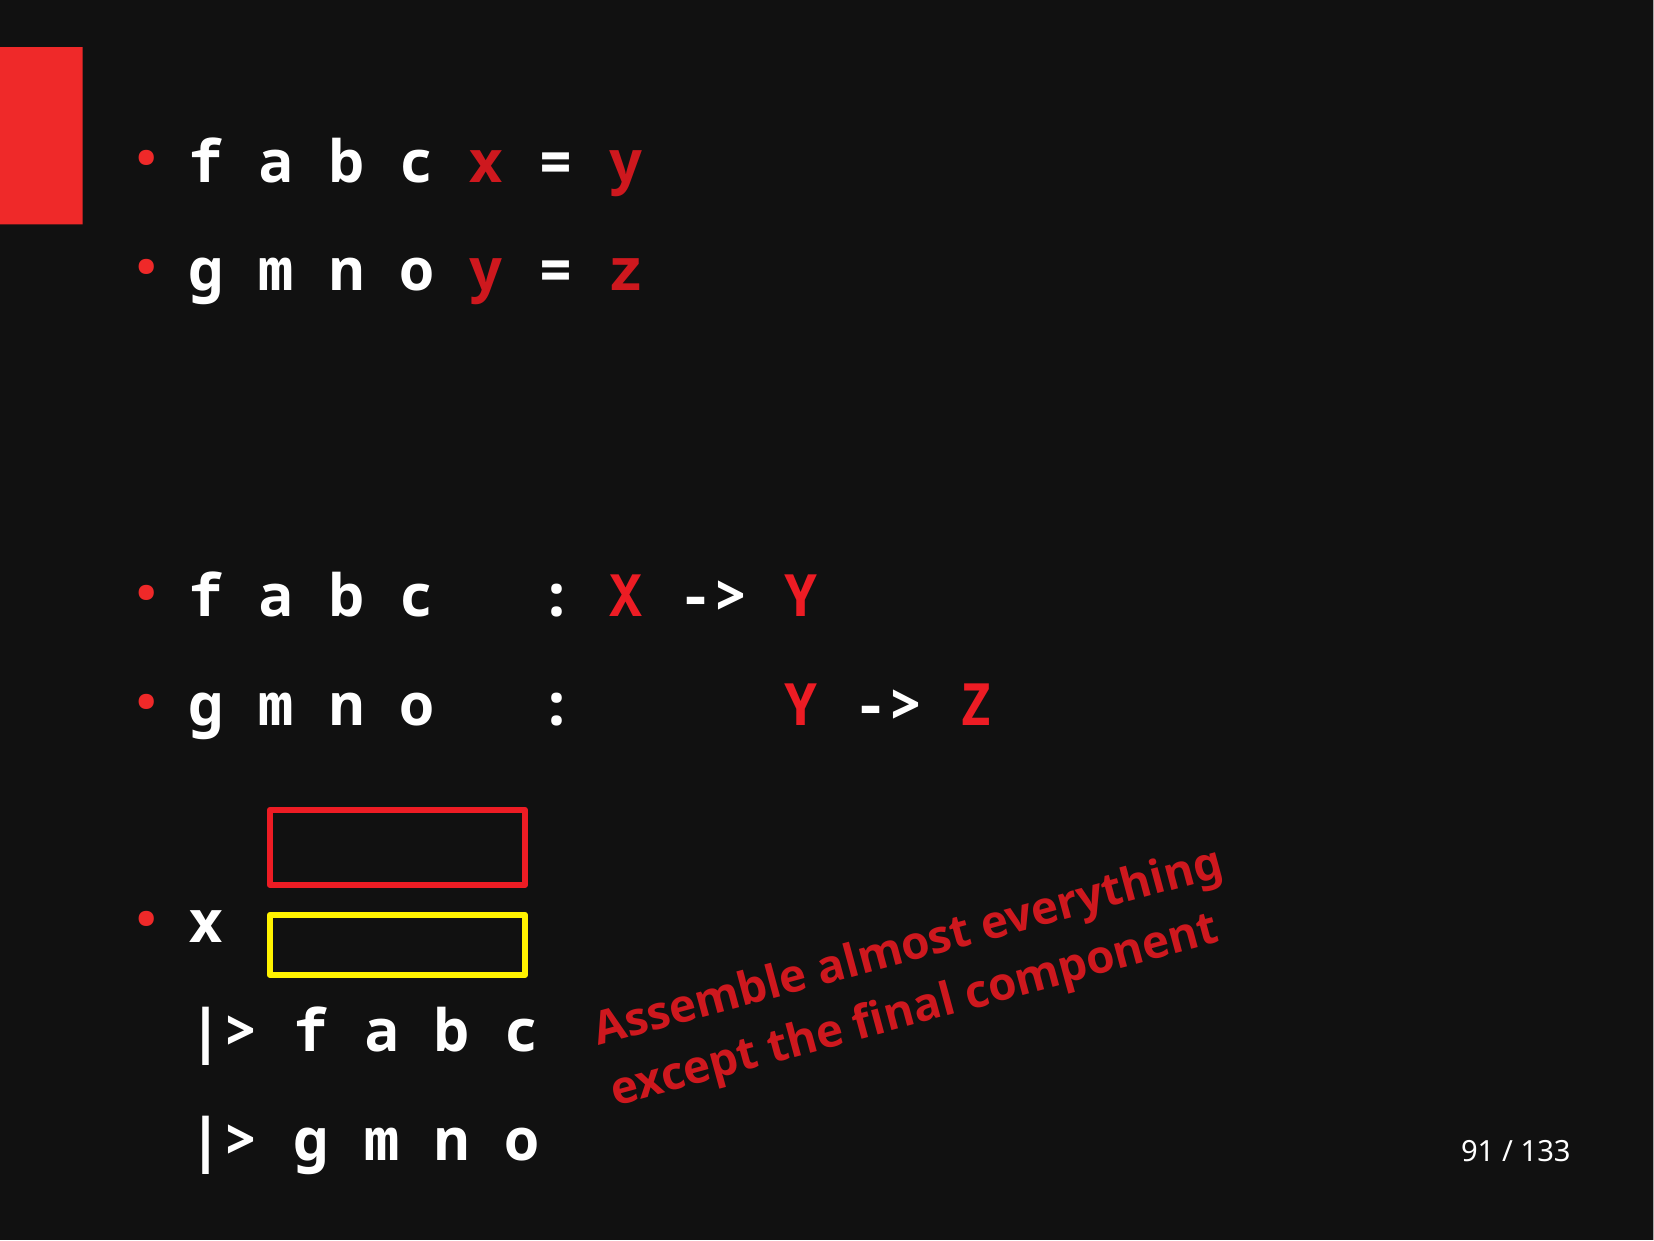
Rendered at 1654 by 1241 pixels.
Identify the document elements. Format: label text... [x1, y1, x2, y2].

text_box Assemble almost everything except the final component [570, 810, 1309, 1208]
list f a b c x = y g m n o y = z f a b c : X -> Y g m n o : Y -> Z x |> f a b c |> g m n o [118, 120, 1536, 1074]
